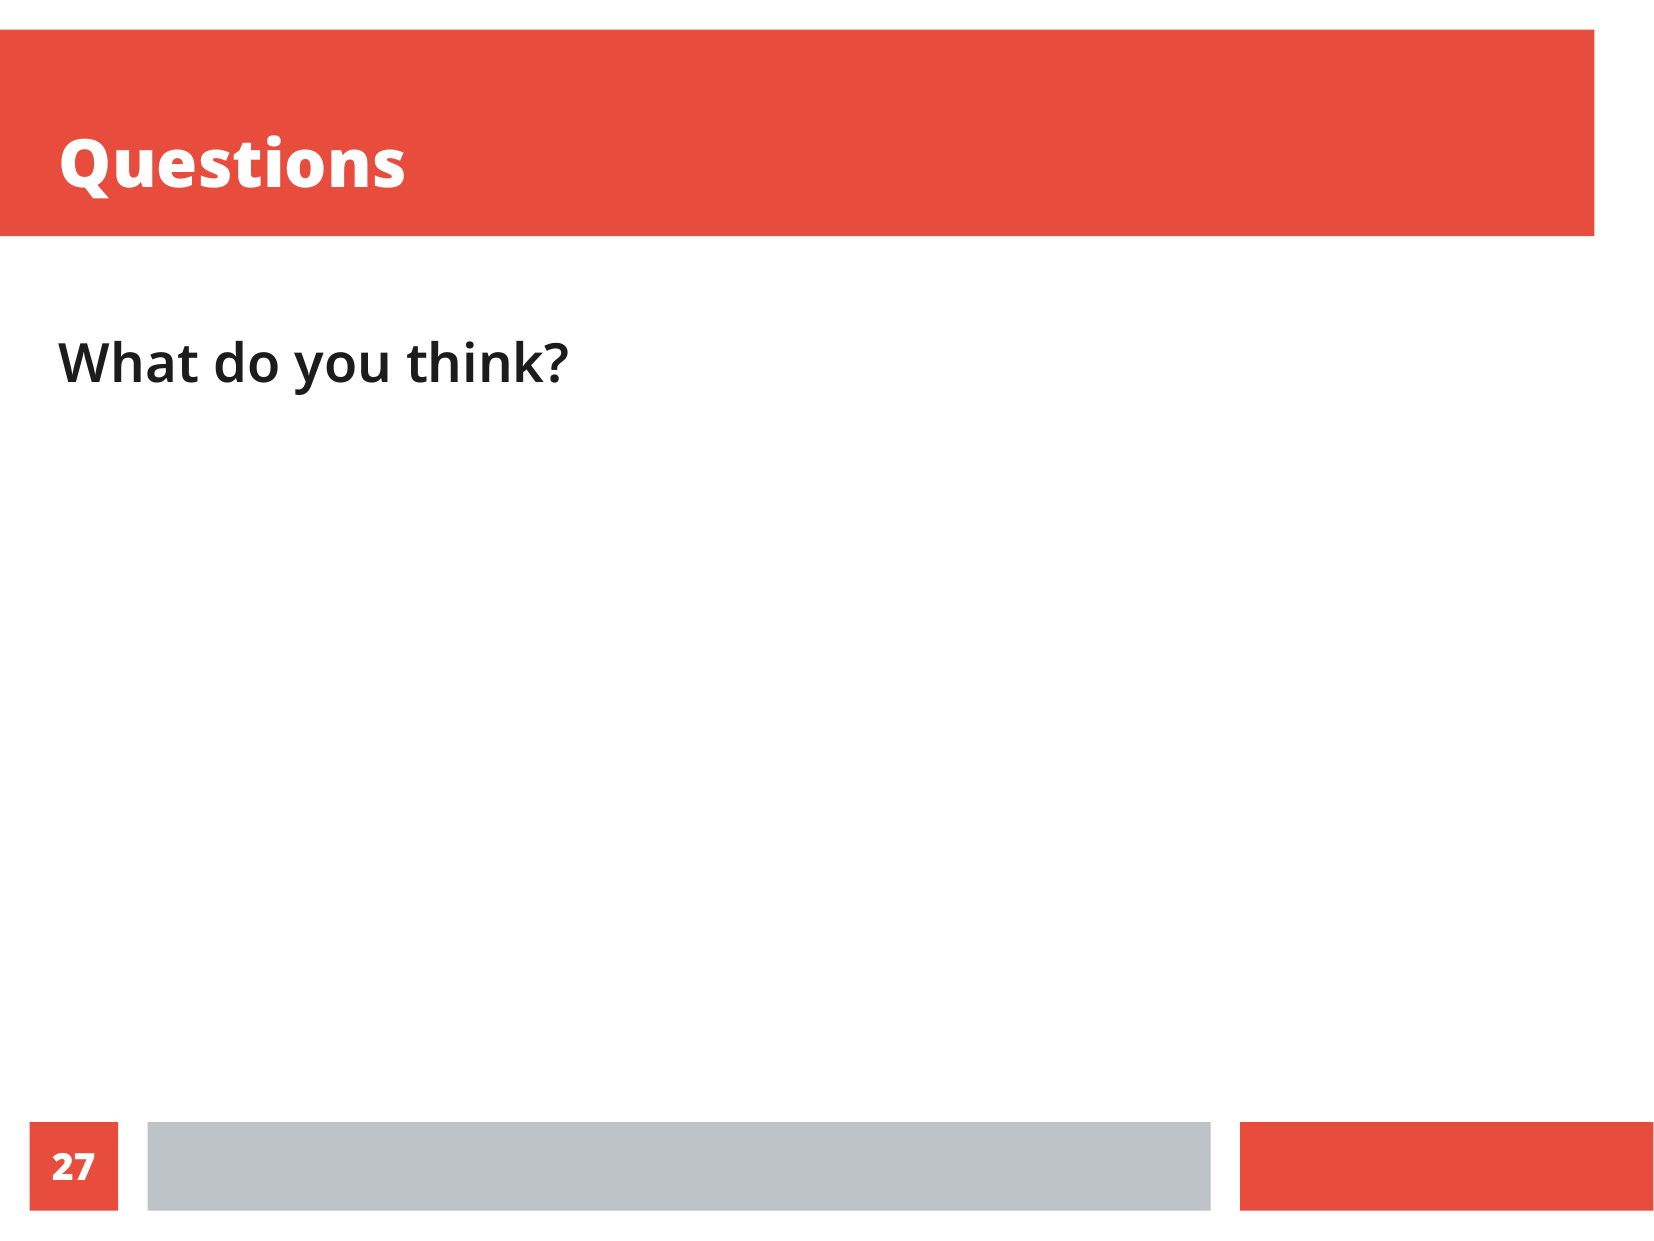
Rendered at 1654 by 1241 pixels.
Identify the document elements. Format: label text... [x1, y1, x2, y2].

list What do you think? [59, 324, 1565, 1093]
title Questions [59, 59, 1595, 207]
